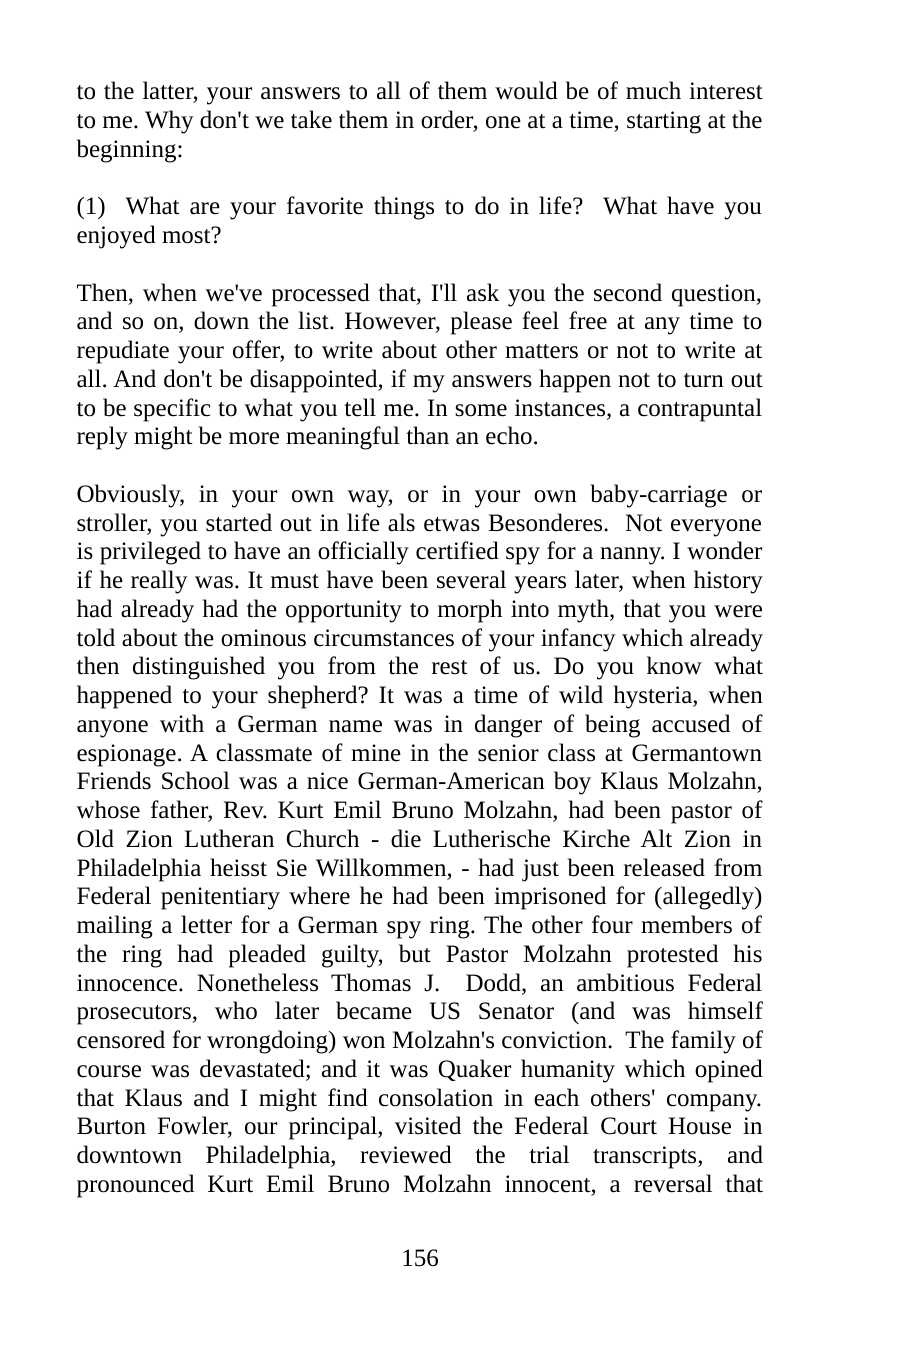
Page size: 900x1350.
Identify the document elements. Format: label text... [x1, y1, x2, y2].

text Obviously, in your own way, or in your own baby-carriage or stroller, you started out in life als etwas Besonderes. Not everyone is privileged to have an officially certified spy for a nanny. I wonder if he really was. It must have been several years later, when history had already had the opportunity to morph into myth, that you were told about the ominous circumstances of your infancy which already then distinguished you from the rest of us. Do you know what happened to your shepherd? It was a time of wild hysteria, when anyone with a German name was in danger of being accused of espionage. A classmate of mine in the senior class at Germantown Friends School was a nice German-American boy Klaus Molzahn, whose father, Rev. Kurt Emil Bruno Molzahn, had been pastor of Old Zion Lutheran Church - die Lutherische Kirche Alt Zion in Philadelphia heisst Sie Willkommen, - had just been released from Federal penitentiary where he had been imprisoned for (allegedly) mailing a letter for a German spy ring. The other four members of the ring had pleaded guilty, but Pastor Molzahn protested his innocence. Nonetheless Thomas J. Dodd, an ambitious Federal prosecutors, who later became US Senator (and was himself censored for wrongdoing) won Molzahn's conviction. The family of course was devastated; and it was Quaker humanity which opined that Klaus and I might find consolation in each others' company. Burton Fowler, our principal, visited the Federal Court House in downtown Philadelphia, reviewed the trial transcripts, and pronounced Kurt Emil Bruno Molzahn innocent, a reversal that [76, 479, 763, 1198]
text (1) What are your favorite things to do in life? What have you enjoyed most? [76, 191, 763, 249]
text to the latter, your answers to all of them would be of much interest to me. Why don't we take them in order, one at a time, starting at the beginning: [76, 76, 763, 163]
text Then, when we've processed that, I'll ask you the second question, and so on, down the list. However, please feel free at any time to repudiate your offer, to write about other matters or not to write at all. And don't be disappointed, if my answers happen not to turn out to be specific to what you tell me. In some instances, a contrapuntal reply might be more meaningful than an echo. [76, 278, 763, 450]
